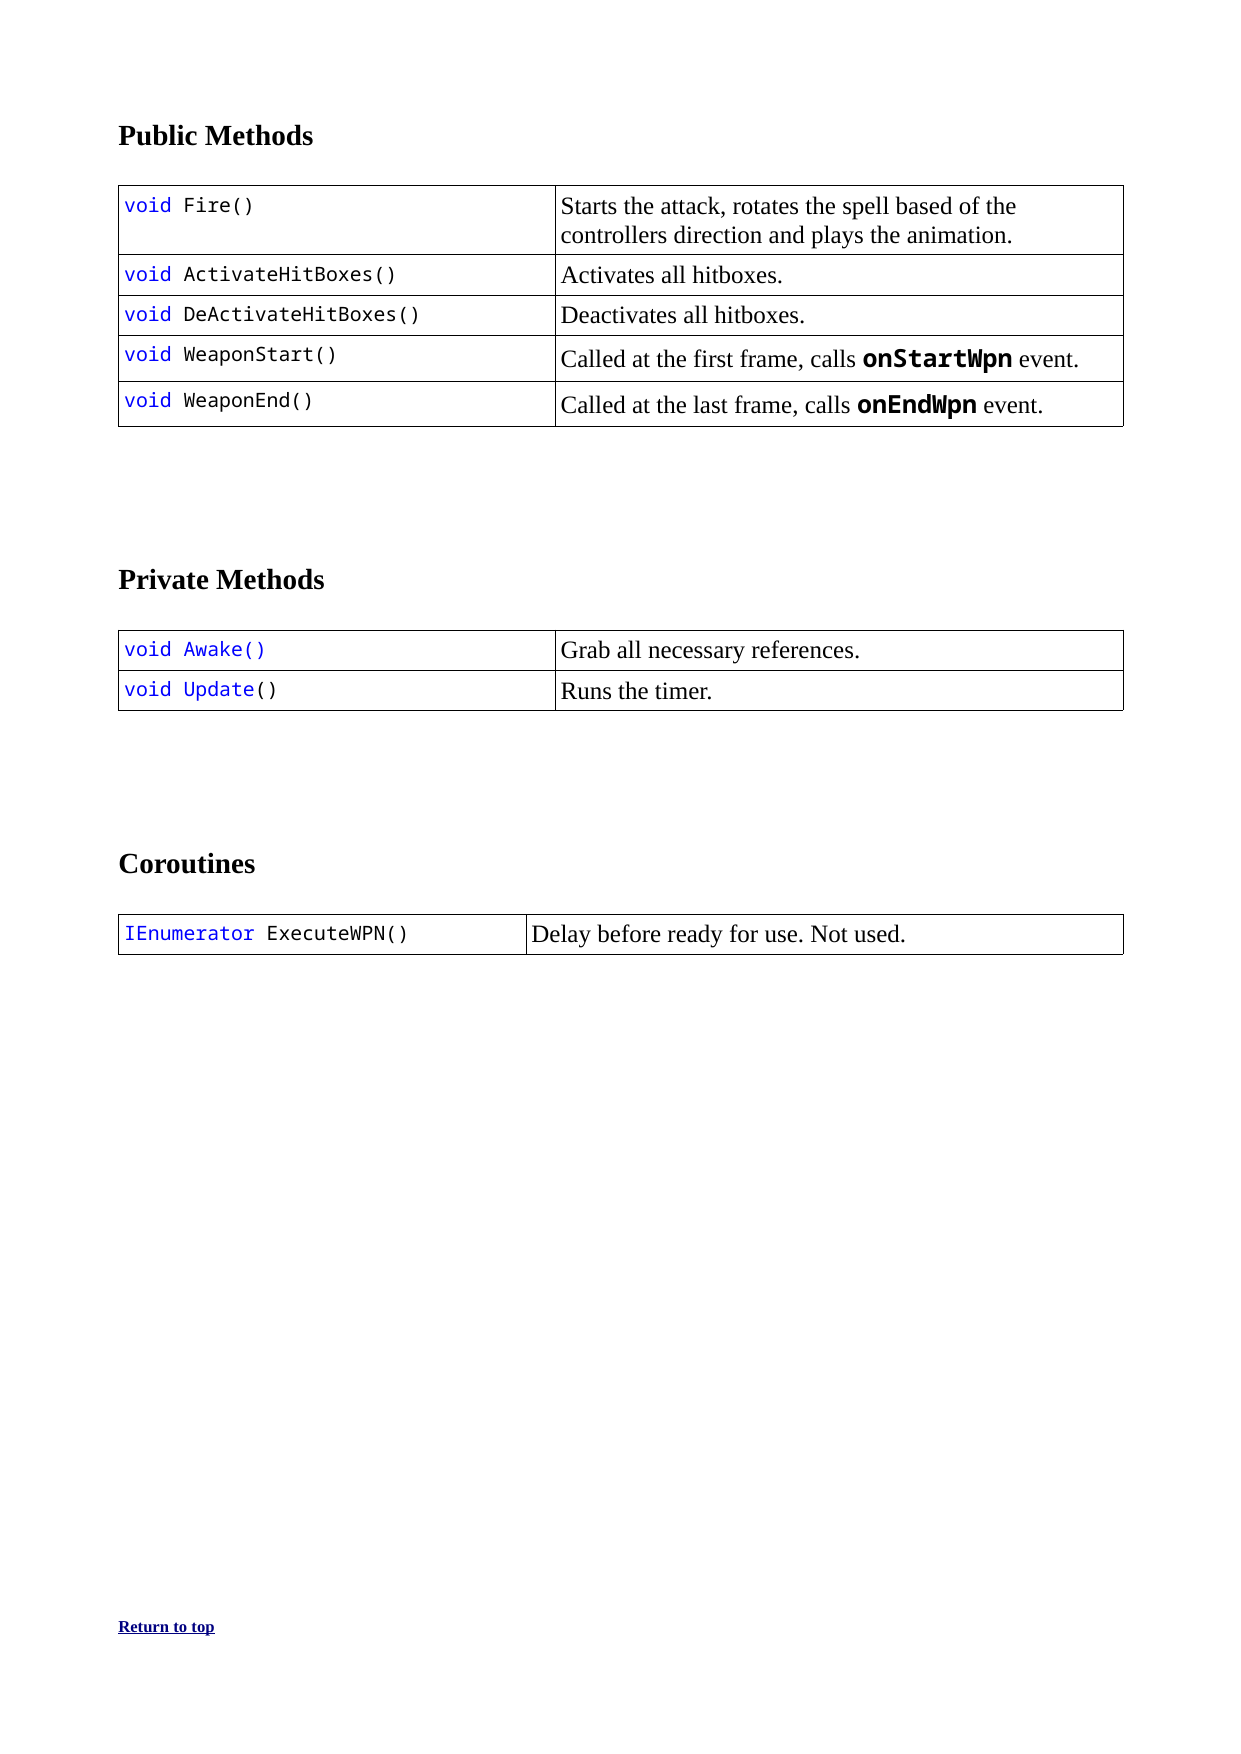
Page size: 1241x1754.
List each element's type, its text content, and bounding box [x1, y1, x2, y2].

table_header void Awake() [119, 631, 555, 670]
table_cell Activates all hitboxes. [556, 255, 1123, 294]
table_header Starts the attack, rotates the spell based of the controllers direction and plays the animation. [556, 186, 1123, 254]
table_header Grab all necessary references. [556, 631, 1123, 670]
table_header void Fire() [119, 186, 555, 254]
table_header Delay before ready for use. Not used. [527, 915, 1123, 954]
text Public Methods [118, 118, 1122, 152]
table_cell Deactivates all hitboxes. [556, 296, 1123, 335]
table_cell void Update() [119, 671, 555, 710]
table_cell Runs the timer. [556, 671, 1123, 710]
table_cell void WeaponEnd() [119, 382, 555, 426]
text Private Methods [118, 562, 1122, 596]
table_cell void ActivateHitBoxes() [119, 255, 555, 294]
table_cell Called at the first frame, calls onStartWpn event. [556, 336, 1123, 381]
text Coroutines [118, 847, 1122, 880]
table_cell void WeaponStart() [119, 336, 555, 381]
table_cell Called at the last frame, calls onEndWpn event. [556, 382, 1123, 426]
table_header IEnumerator ExecuteWPN() [119, 915, 526, 954]
table_cell void DeActivateHitBoxes() [119, 296, 555, 335]
